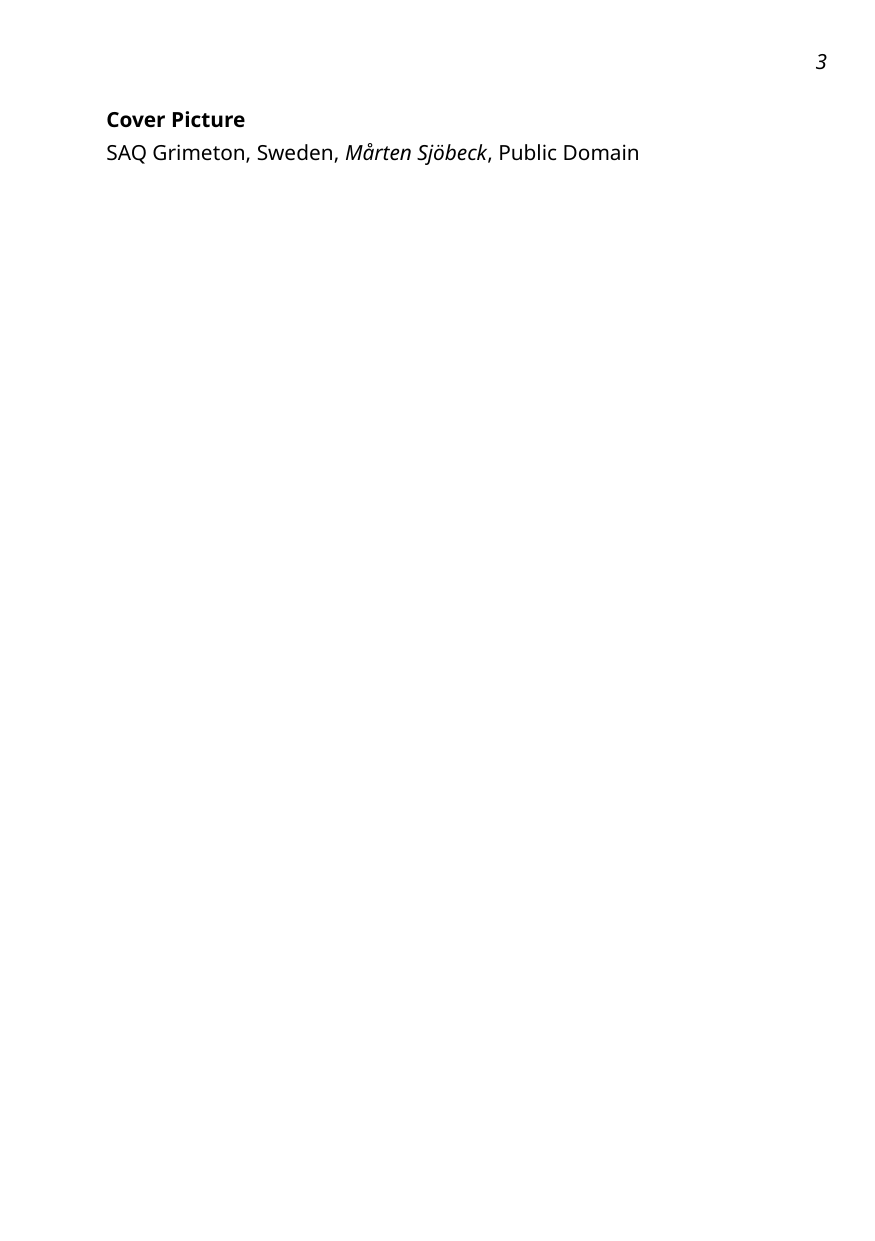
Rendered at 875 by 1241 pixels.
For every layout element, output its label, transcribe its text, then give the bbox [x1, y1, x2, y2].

text Cover Picture SAQ Grimeton, Sweden, Mårten Sjöbeck, Public Domain [106, 105, 827, 166]
